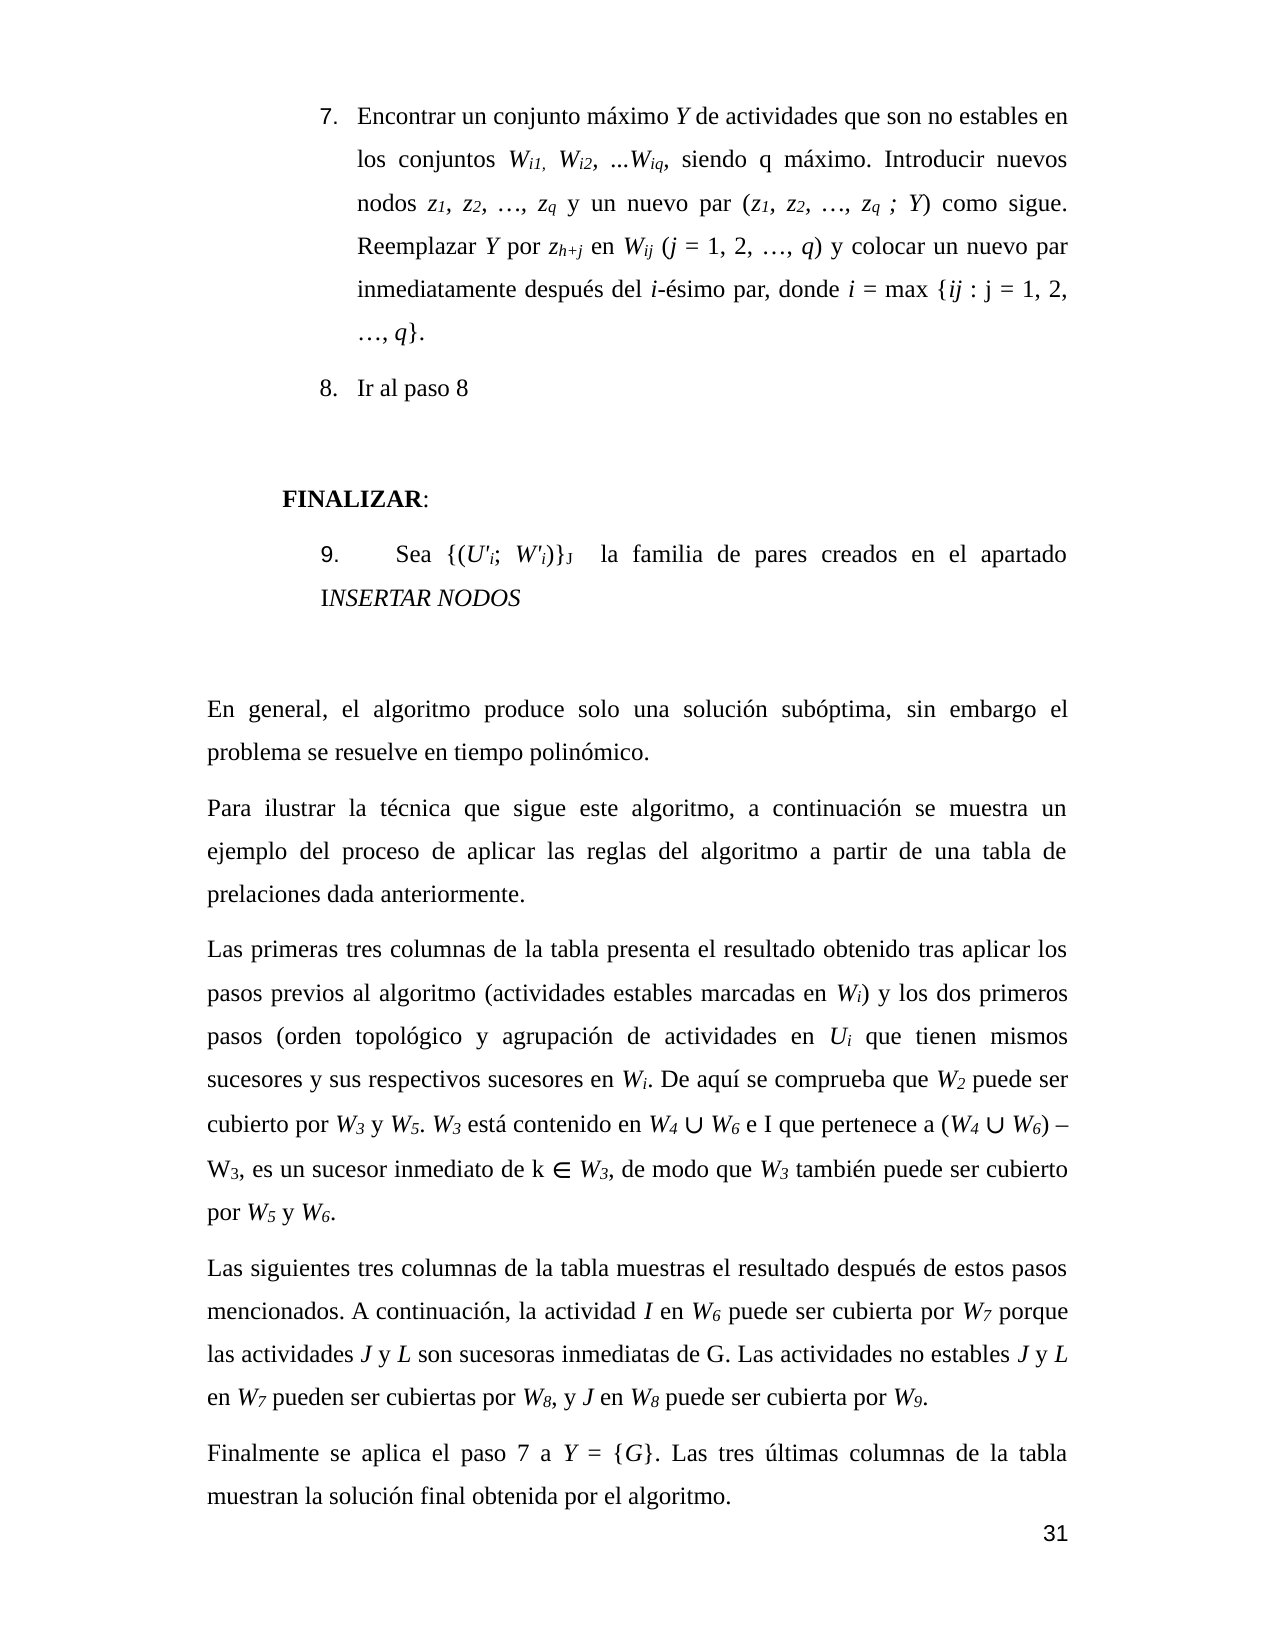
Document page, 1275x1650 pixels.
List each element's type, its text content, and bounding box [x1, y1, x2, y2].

text Las siguientes tres columnas de la tabla muestras el resultado después de estos pasos mencionados. A continuación, la actividad I en W6 puede ser cubierta por W7 porque las actividades J y L son sucesoras inmediatas de G. Las actividades no estables J y L en W7 pueden ser cubiertas por W8, y J en W8 puede ser cubierta por W9. [207, 1253, 1068, 1411]
text Para ilustrar la técnica que sigue este algoritmo, a continuación se muestra un ejemplo del proceso de aplicar las reglas del algoritmo a partir de una tabla de prelaciones dada anteriormente. [207, 793, 1068, 908]
list Sea {(U'i; W'i)}J la familia de pares creados en el apartado INSERTAR NODOS [320, 539, 1068, 611]
text En general, el algoritmo produce solo una solución subóptima, sin embargo el problema se resuelve en tiempo polinómico. [207, 694, 1068, 766]
text Finalmente se aplica el paso 7 a Y = {G}. Las tres últimas columnas de la tabla muestran la solución final obtenida por el algoritmo. [207, 1438, 1068, 1510]
list Encontrar un conjunto máximo Y de actividades que son no estables en los conjuntos Wi1, Wi2, ...Wiq, siendo q máximo. Introducir nuevos nodos z1, z2, …, zq y un nuevo par (z1, z2, …, zq ; Y) como sigue. Reemplazar Y por zh+j en Wij (j = 1, 2, …, q) y colocar un nuevo par inmediatamente después del i-ésimo par, donde i = max {ij : j = 1, 2, …, q}. [319, 101, 1068, 346]
list Ir al paso 8 [319, 373, 1068, 401]
text Las primeras tres columnas de la tabla presenta el resultado obtenido tras aplicar los pasos previos al algoritmo (actividades estables marcadas en Wi) y los dos primeros pasos (orden topológico y agrupación de actividades en Ui que tienen mismos sucesores y sus respectivos sucesores en Wi. De aquí se comprueba que W2 puede ser cubierto por W3 y W5. W3 está contenido en W4 ∪ W6 e I que pertenece a (W4 ∪ W6) – W3, es un sucesor inmediato de k ∈ W3, de modo que W3 también puede ser cubierto por W5 y W6. [207, 934, 1068, 1226]
text FINALIZAR: [282, 484, 1068, 513]
